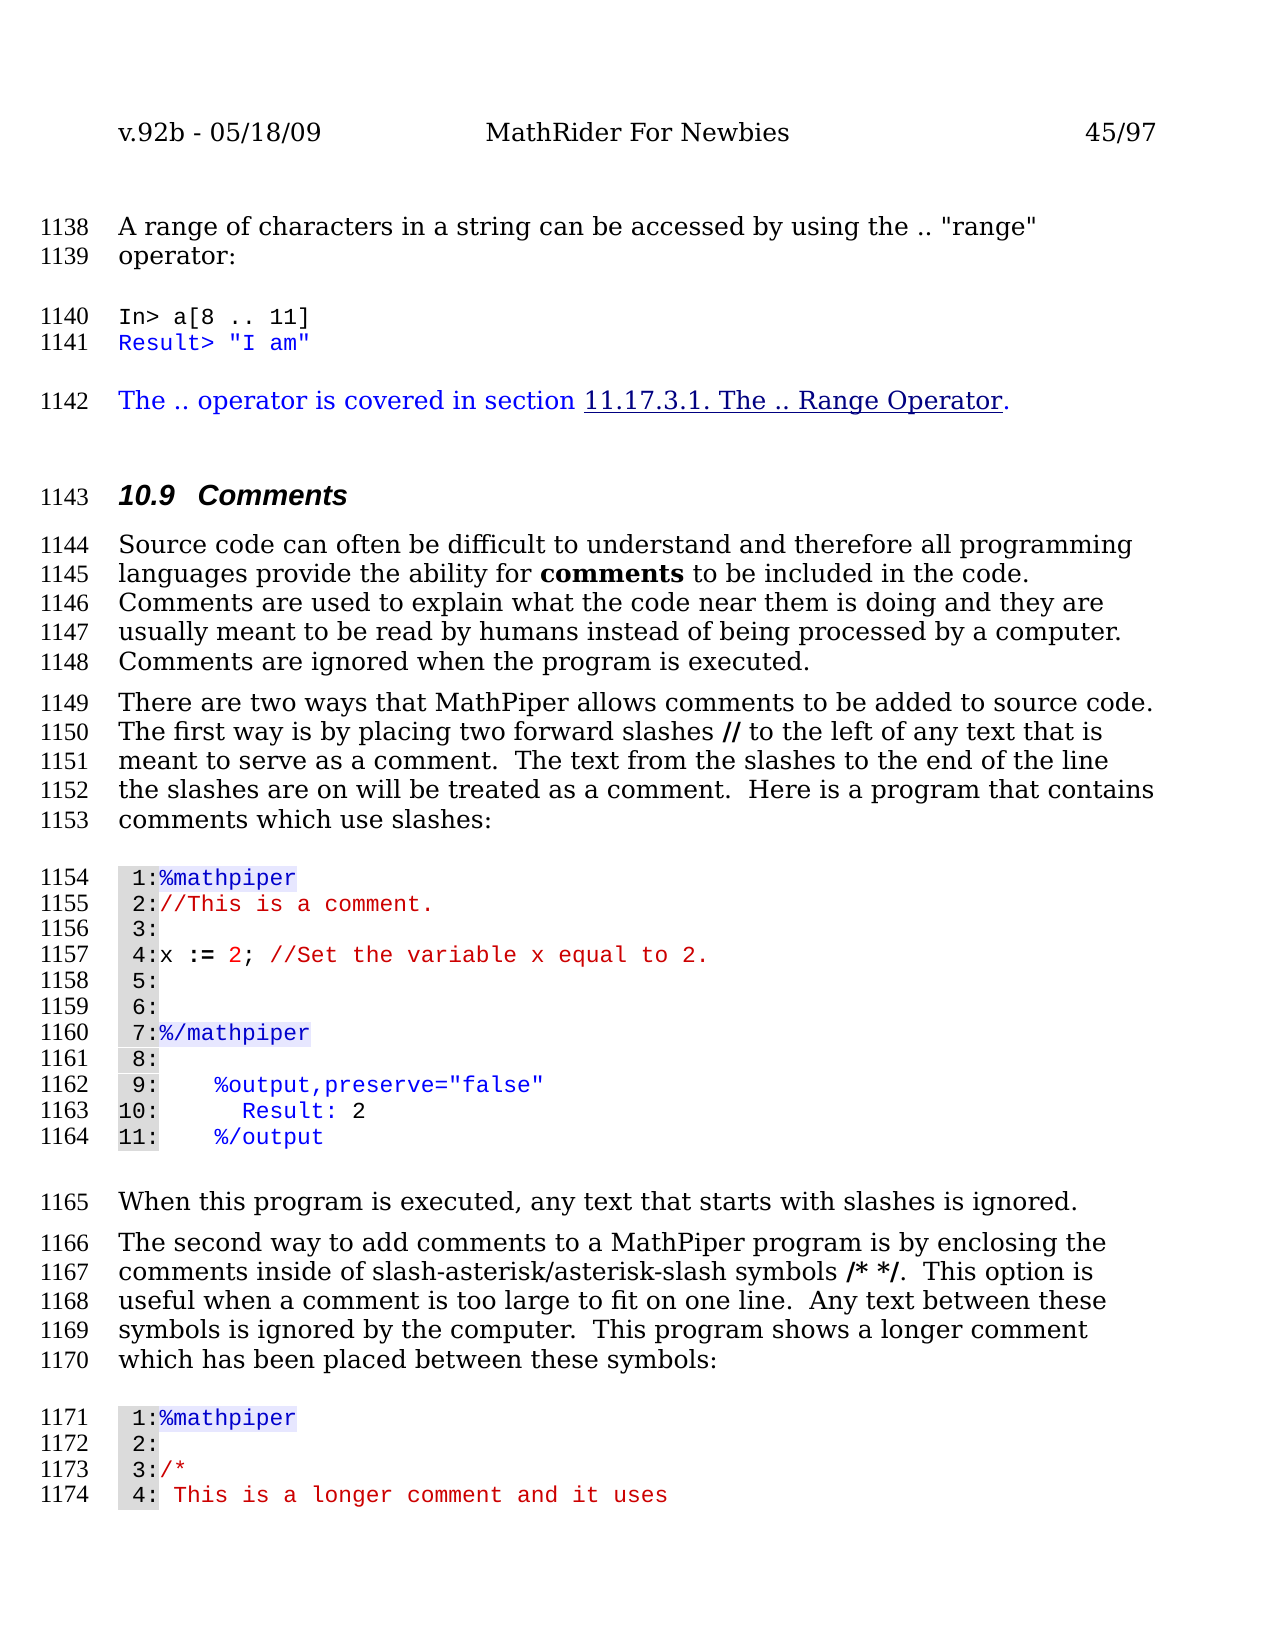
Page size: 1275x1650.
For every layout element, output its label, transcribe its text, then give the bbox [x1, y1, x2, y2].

text 8: [118, 1047, 1157, 1073]
text When this program is executed, any text that starts with slashes is ignored. [118, 1187, 1157, 1216]
text 5: [118, 970, 1157, 996]
text 3: [118, 918, 1157, 944]
text The second way to add comments to a MathPiper program is by enclosing the comments inside of slash-asterisk/asterisk-slash symbols /* */. This option is useful when a comment is too large to fit on one line. Any text between these symbols is ignored by the computer. This program shows a longer comment which has been placed between these symbols: [118, 1228, 1157, 1374]
text Source code can often be difficult to understand and therefore all programming languages provide the ability for comments to be included in the code. Comments are used to explain what the code near them is doing and they are usually meant to be read by humans instead of being processed by a computer. Comments are ignored when the program is executed. [118, 530, 1157, 676]
text 11: %/output [118, 1125, 1157, 1151]
text In> a[8 .. 11] [118, 306, 1157, 331]
text 7:%/mathpiper [118, 1022, 1157, 1047]
text 1:%mathpiper [118, 1406, 1157, 1432]
text 2://This is a comment. [118, 892, 1157, 918]
subtitle Comments [118, 478, 1157, 512]
text 3:/* [118, 1458, 1157, 1484]
text 4: This is a longer comment and it uses [118, 1484, 1157, 1510]
text There are two ways that MathPiper allows comments to be added to source code. The first way is by placing two forward slashes // to the left of any text that is meant to serve as a comment. The text from the slashes to the end of the line the slashes are on will be treated as a comment. Here is a program that contains comments which use slashes: [118, 688, 1157, 834]
text Result> "I am" [118, 331, 1157, 357]
text 2: [118, 1432, 1157, 1458]
text A range of characters in a string can be accessed by using the .. "range" operator: [118, 212, 1157, 270]
text 10: Result: 2 [118, 1099, 1157, 1125]
text The .. operator is covered in section 11.17.3.1. The .. Range Operator. [118, 387, 1157, 416]
text 1:%mathpiper [118, 866, 1157, 892]
text 6: [118, 996, 1157, 1022]
text 9: %output,preserve="false" [118, 1073, 1157, 1099]
text 4:x := 2; //Set the variable x equal to 2. [118, 944, 1157, 970]
